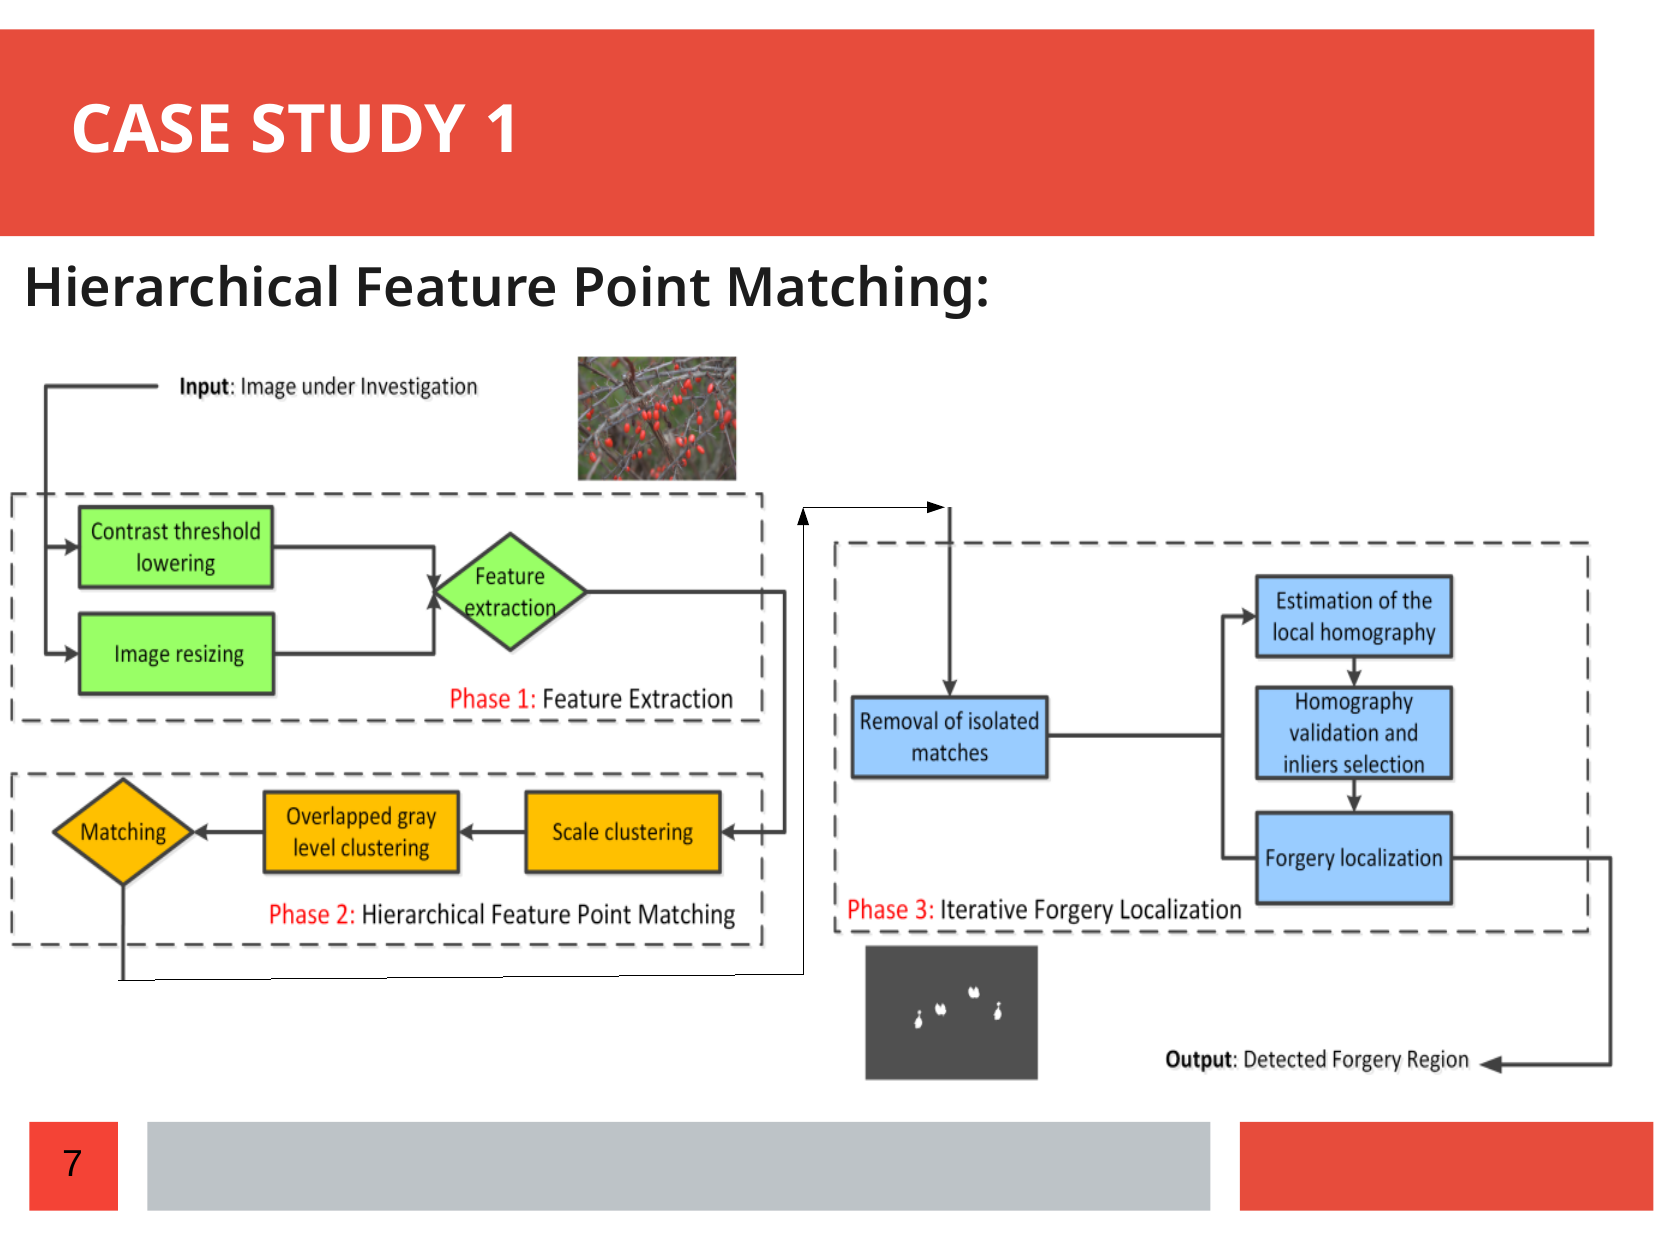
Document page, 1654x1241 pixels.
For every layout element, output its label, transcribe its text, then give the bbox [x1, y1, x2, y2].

list Hierarchical Feature Point Matching: [23, 248, 1312, 367]
picture [826, 507, 1619, 1099]
text_box CASE STUDY 1 [70, 17, 1606, 166]
picture [0, 354, 792, 981]
text_box [47, 1134, 677, 1205]
